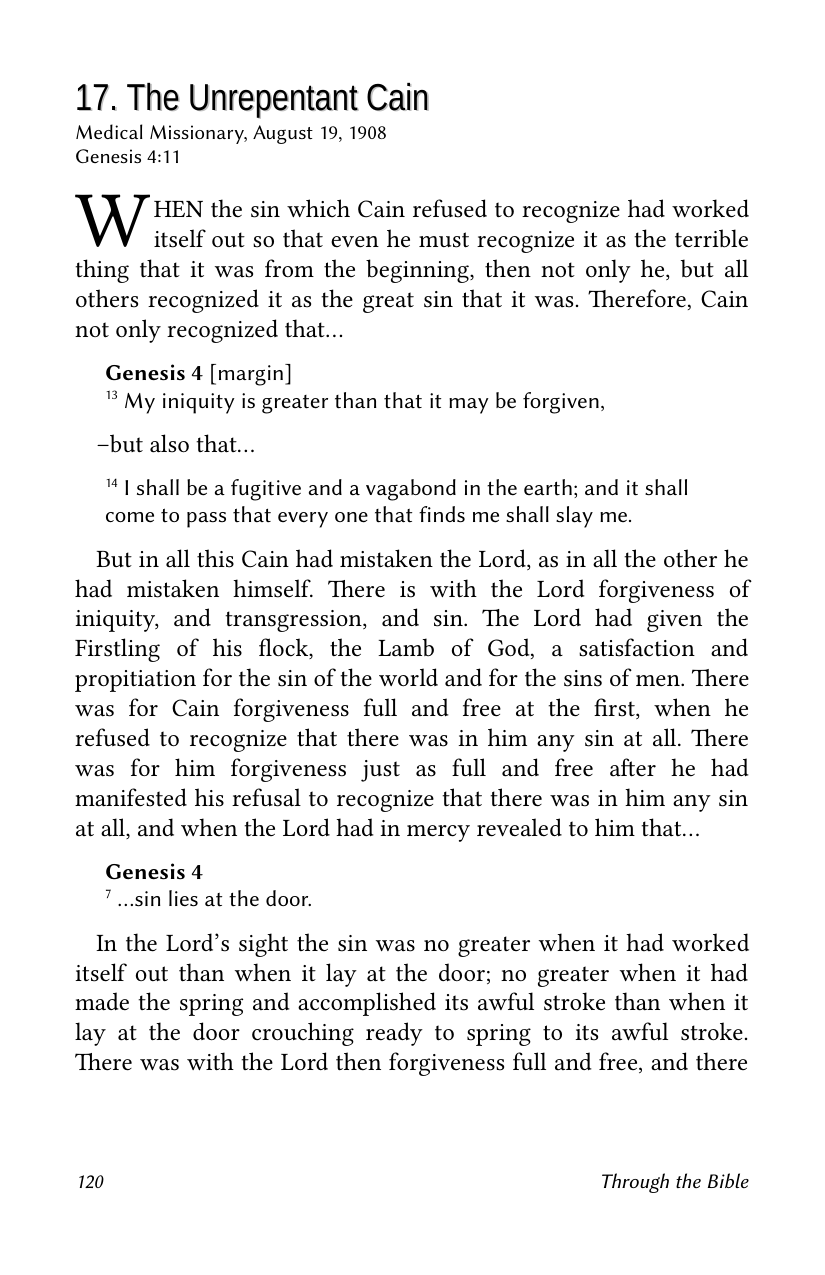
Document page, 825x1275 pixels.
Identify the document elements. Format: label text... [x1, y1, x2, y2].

text –but also that… [75, 430, 750, 458]
text In the Lord’s sight the sin was no greater when it had worked itself out than when it lay at the door; no greater when it had made the spring and accomplished its awful stroke than when it lay at the door crouching ready to spring to its awful stroke. There was with the Lord then forgiveness full and free, and there [75, 929, 750, 1077]
text Genesis 4:11 [75, 145, 750, 168]
text 7 ...sin lies at the door. [105, 886, 720, 912]
text WHEN the sin which Cain refused to recognize had worked itself out so that even he must recognize it as the terrible thing that it was from the beginning, then not only he, but all others recognized it as the great sin that it was. Therefore, Cain not only recognized that… [75, 196, 750, 344]
text Medical Missionary, August 19, 1908 [75, 121, 750, 145]
text 13 My iniquity is greater than that it may be forgiven, [105, 388, 720, 414]
text But in all this Cain had mistaken the Lord, as in all the other he had mistaken himself. There is with the Lord forgiveness of iniquity, and transgression, and sin. The Lord had given the Firstling of his flock, the Lamb of God, a satisfaction and propitiation for the sin of the world and for the sins of men. There was for Cain forgiveness full and free at the first, when he refused to recognize that there was in him any sin at all. There was for him forgiveness just as full and free after he had manifested his refusal to recognize that there was in him any sin at all, and when the Lord had in mercy revealed to him that… [75, 545, 750, 842]
title The Unrepentant Cain [75, 75, 750, 118]
text Genesis 4 [margin] [105, 360, 750, 386]
text Genesis 4 [105, 859, 750, 885]
text 14 I shall be a fugitive and a vagabond in the earth; and it shall come to pass that every one that finds me shall slay me. [105, 475, 720, 528]
